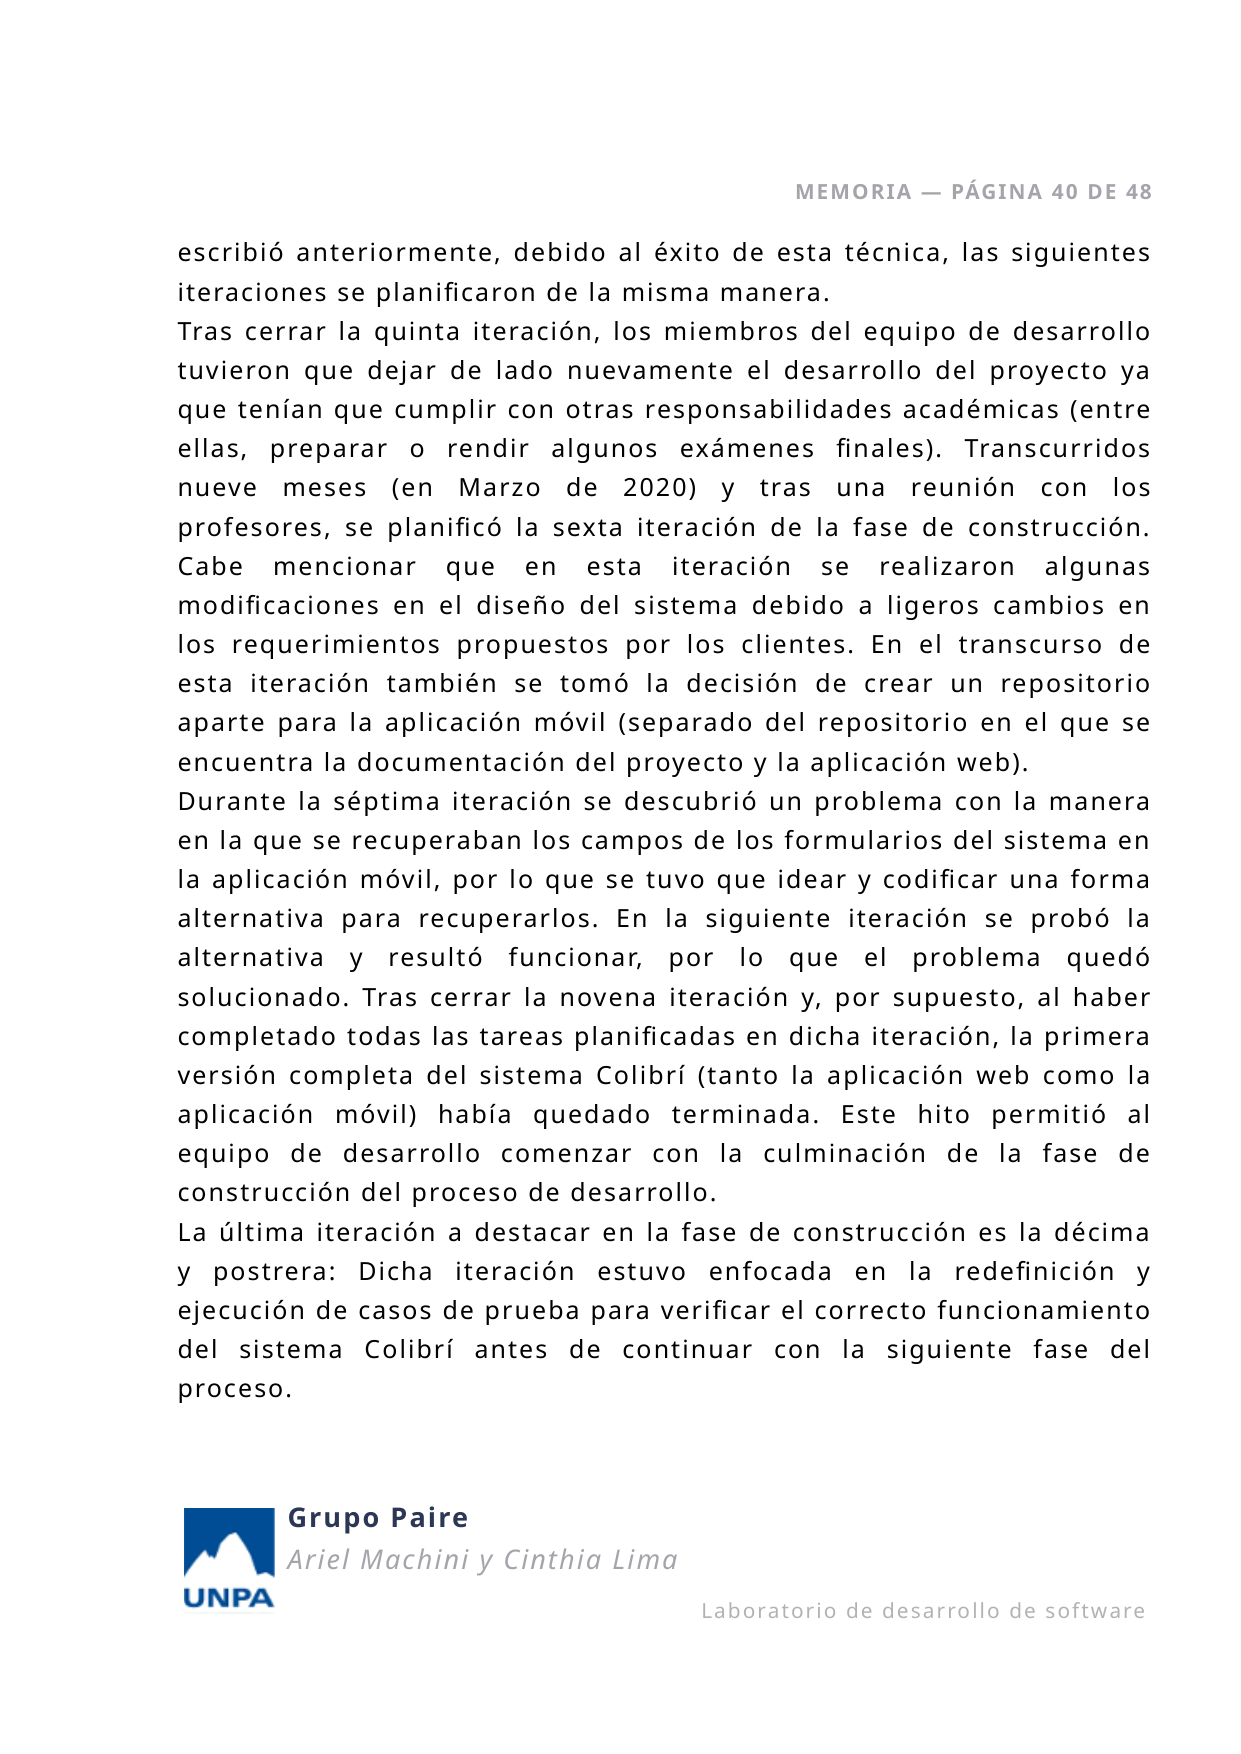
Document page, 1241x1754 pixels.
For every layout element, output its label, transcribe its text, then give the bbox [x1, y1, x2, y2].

text Durante la séptima iteración se descubrió un problema con la manera en la que se recuperaban los campos de los formularios del sistema en la aplicación móvil, por lo que se tuvo que idear y codificar una forma alternativa para recuperarlos. En la siguiente iteración se probó la alternativa y resultó funcionar, por lo que el problema quedó solucionado. Tras cerrar la novena iteración y, por supuesto, al haber completado todas las tareas planificadas en dicha iteración, la primera versión completa del sistema Colibrí (tanto la aplicación web como la aplicación móvil) había quedado terminada. Este hito permitió al equipo de desarrollo comenzar con la culminación de la fase de construcción del proceso de desarrollo. [177, 783, 1152, 1209]
text La última iteración a destacar en la fase de construcción es la décima y postrera: Dicha iteración estuvo enfocada en la redefinición y ejecución de casos de prueba para verificar el correcto funcionamiento del sistema Colibrí antes de continuar con la siguiente fase del proceso. [177, 1214, 1152, 1405]
text Tras cerrar la quinta iteración, los miembros del equipo de desarrollo tuvieron que dejar de lado nuevamente el desarrollo del proyecto ya que tenían que cumplir con otras responsabilidades académicas (entre ellas, preparar o rendir algunos exámenes finales). Transcurridos nueve meses (en Marzo de 2020) y tras una reunión con los profesores, se planificó la sexta iteración de la fase de construcción. Cabe mencionar que en esta iteración se realizaron algunas modificaciones en el diseño del sistema debido a ligeros cambios en los requerimientos propuestos por los clientes. En el transcurso de esta iteración también se tomó la decisión de crear un repositorio aparte para la aplicación móvil (separado del repositorio en el que se encuentra la documentación del proyecto y la aplicación web). [177, 313, 1152, 778]
text escribió anteriormente, debido al éxito de esta técnica, las siguientes iteraciones se planificaron de la misma manera. [177, 235, 1152, 308]
picture [184, 1508, 275, 1614]
